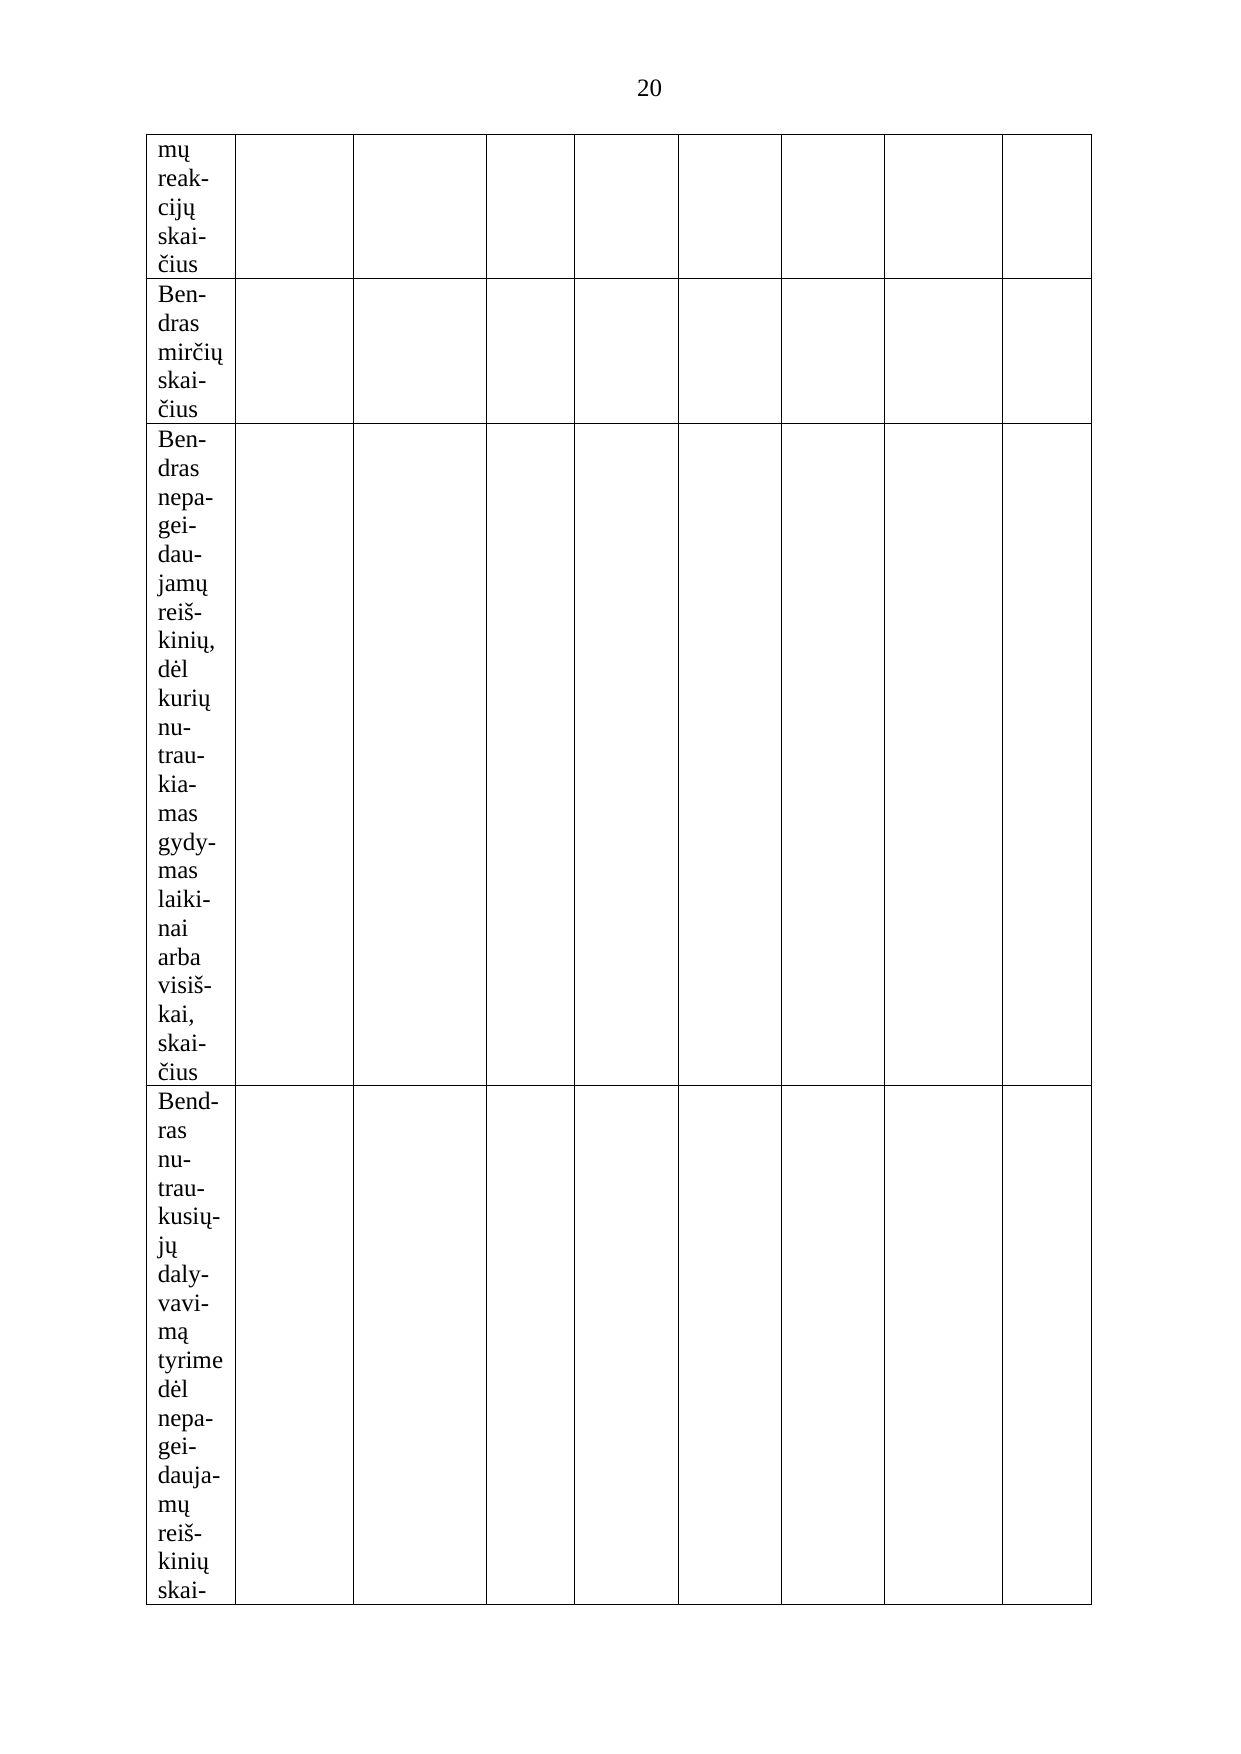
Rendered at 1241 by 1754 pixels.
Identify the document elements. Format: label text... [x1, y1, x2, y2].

table_cell [575, 135, 678, 278]
table_cell [236, 1086, 353, 1604]
table_cell [354, 135, 486, 278]
table_cell [782, 1086, 884, 1604]
table_cell [354, 1086, 486, 1604]
table_cell [1003, 279, 1091, 423]
table_cell mų reak-cijų skai-čius [147, 135, 235, 278]
table_cell [487, 424, 574, 1085]
table_cell [236, 279, 353, 423]
table_cell [354, 279, 486, 423]
table_cell Bend-ras nu-trau-kusių- jų daly-vavi-mą tyrime dėl nepa-gei-dauja-mų reiš-kinių skai- [147, 1086, 235, 1604]
table_cell [782, 279, 884, 423]
table_cell [885, 135, 1002, 278]
table_cell [236, 424, 353, 1085]
table_cell [679, 424, 781, 1085]
table_cell [885, 279, 1002, 423]
table_cell [1003, 1086, 1091, 1604]
table_cell [487, 1086, 574, 1604]
table_cell [1003, 135, 1091, 278]
table_cell [679, 279, 781, 423]
table_cell [236, 135, 353, 278]
table_cell [487, 135, 574, 278]
table_cell [575, 424, 678, 1085]
table_cell Ben-dras mirčių skai-čius [147, 279, 235, 423]
table_cell [679, 1086, 781, 1604]
table_cell [885, 424, 1002, 1085]
table_cell [679, 135, 781, 278]
table_cell Ben-dras nepa-gei-dau-jamų reiš-kinių, dėl kurių nu-trau-kia-mas gydy-mas laiki-nai arba visiš-kai, skai-čius [147, 424, 235, 1085]
table_cell [487, 279, 574, 423]
table_cell [1003, 424, 1091, 1085]
table_cell [575, 1086, 678, 1604]
table_cell [782, 135, 884, 278]
table_cell [354, 424, 486, 1085]
table_cell [782, 424, 884, 1085]
table_cell [575, 279, 678, 423]
table_cell [885, 1086, 1002, 1604]
